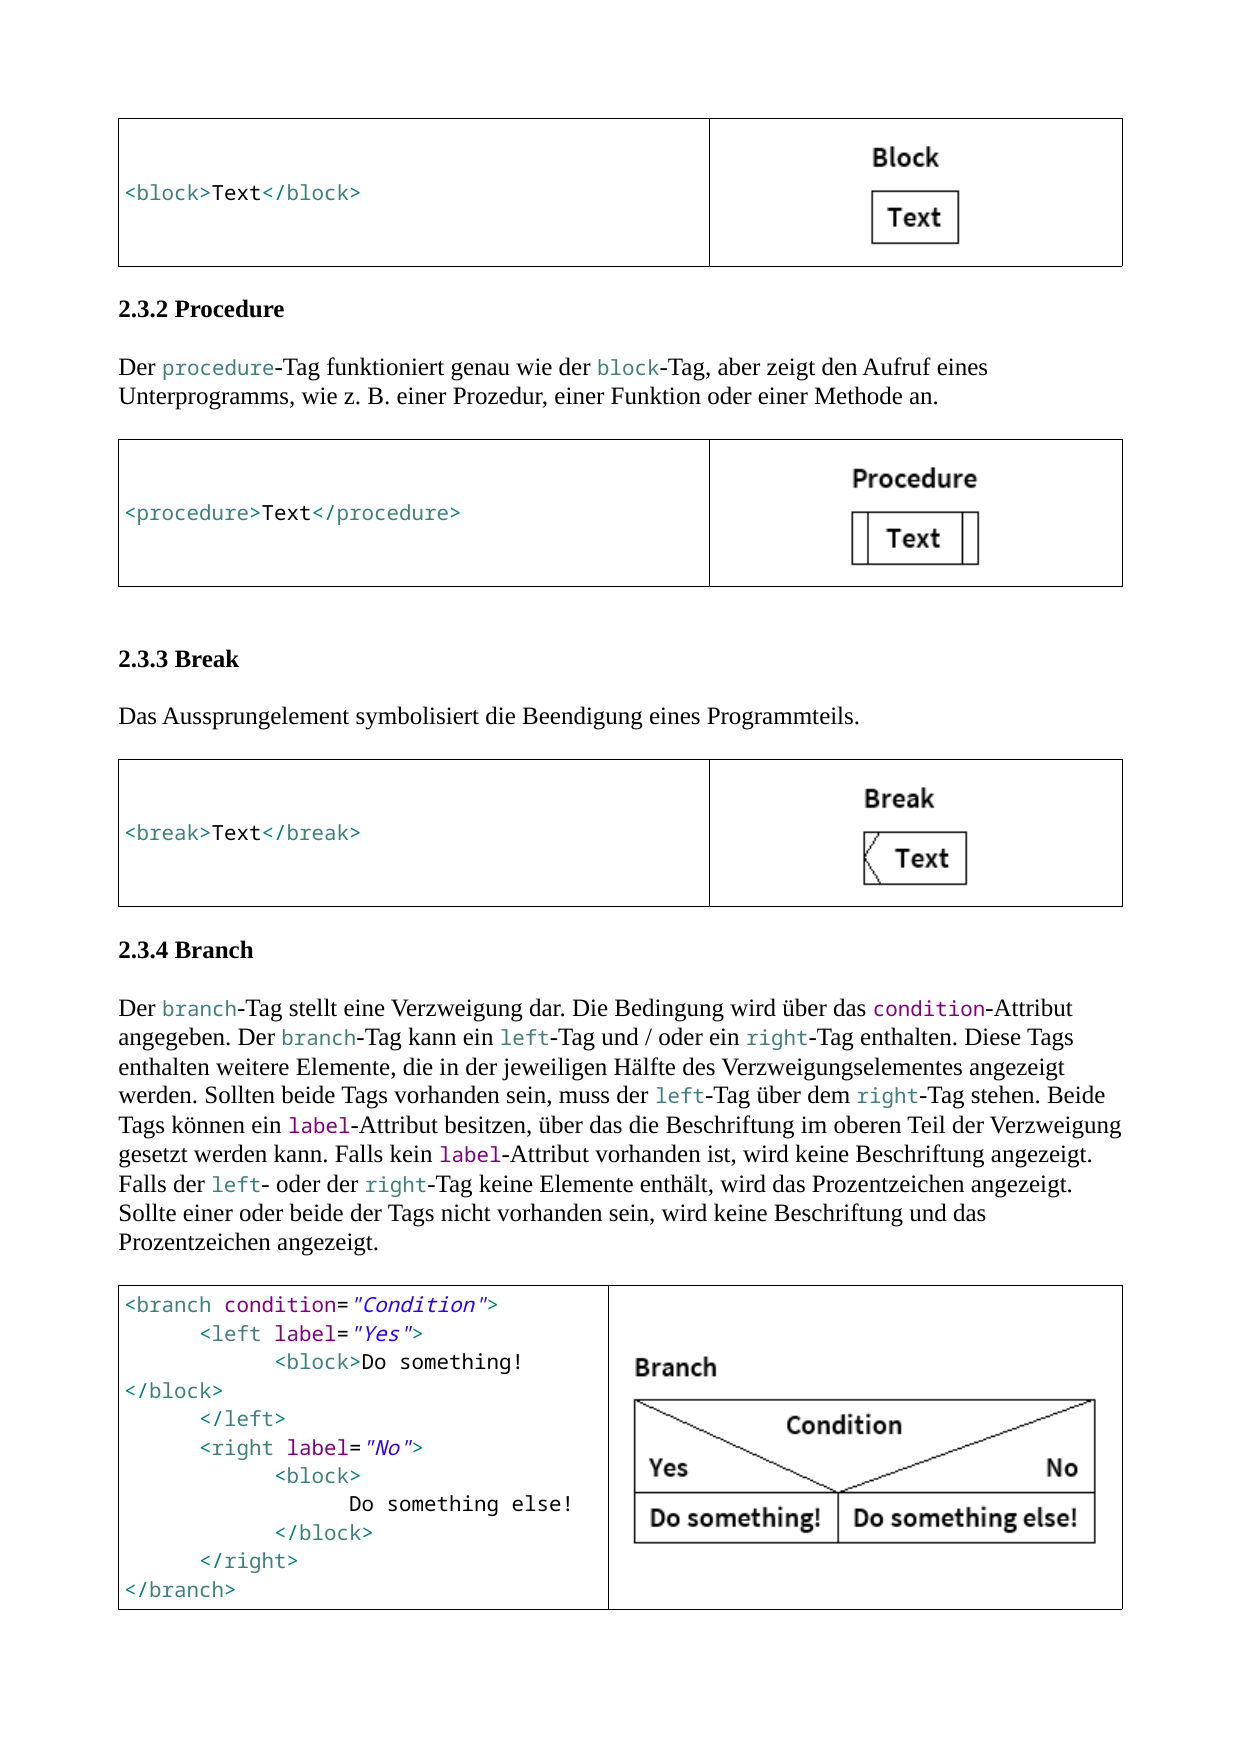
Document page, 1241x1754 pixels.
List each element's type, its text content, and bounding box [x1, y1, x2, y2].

table_header <procedure>Text</procedure> [119, 440, 709, 586]
table_header [710, 760, 1122, 906]
picture [620, 1335, 1111, 1559]
text 2.3.4 Branch [118, 935, 1122, 964]
table_header [710, 119, 1122, 266]
text Der branch-Tag stellt eine Verzweigung dar. Die Bedingung wird über das condition-Attribut angegeben. Der branch-Tag kann ein left-Tag und / oder ein right-Tag enthalten. Diese Tags enthalten weitere Elemente, die in der jeweiligen Hälfte des Verzweigungselementes angezeigt werden. Sollten beide Tags vorhanden sein, muss der left-Tag über dem right-Tag stehen. Beide Tags können ein label-Attribut besitzen, über das die Beschriftung im oberen Teil der Verzweigung gesetzt werden kann. Falls kein label-Attribut vorhanden ist, wird keine Beschriftung angezeigt. Falls der left- oder der right-Tag keine Elemente enthält, wird das Prozentzeichen angezeigt. Sollte einer oder beide der Tags nicht vorhanden sein, wird keine Beschriftung und das Prozentzeichen angezeigt. [118, 993, 1122, 1256]
table_header [710, 440, 1122, 586]
table_header [609, 1286, 1122, 1609]
picture [836, 444, 995, 581]
text 2.3.3 Break [118, 644, 1122, 673]
text Das Aussprungelement symbolisiert die Beendigung eines Programmteils. [118, 701, 1122, 730]
table_header <branch condition="Condition"> <left label="Yes"> <block>Do something!</block> </left> <right label="No"> <block> Do something else! </block> </right> </branch> [119, 1286, 608, 1609]
picture [856, 123, 975, 260]
text Der procedure-Tag funktioniert genau wie der block-Tag, aber zeigt den Aufruf eines Unterprogramms, wie z. B. einer Prozedur, einer Funktion oder einer Methode an. [118, 352, 1122, 410]
table_header <block>Text</block> [119, 119, 709, 266]
table_header <break>Text</break> [119, 760, 709, 906]
picture [848, 764, 983, 901]
text 2.3.2 Procedure [118, 294, 1122, 323]
